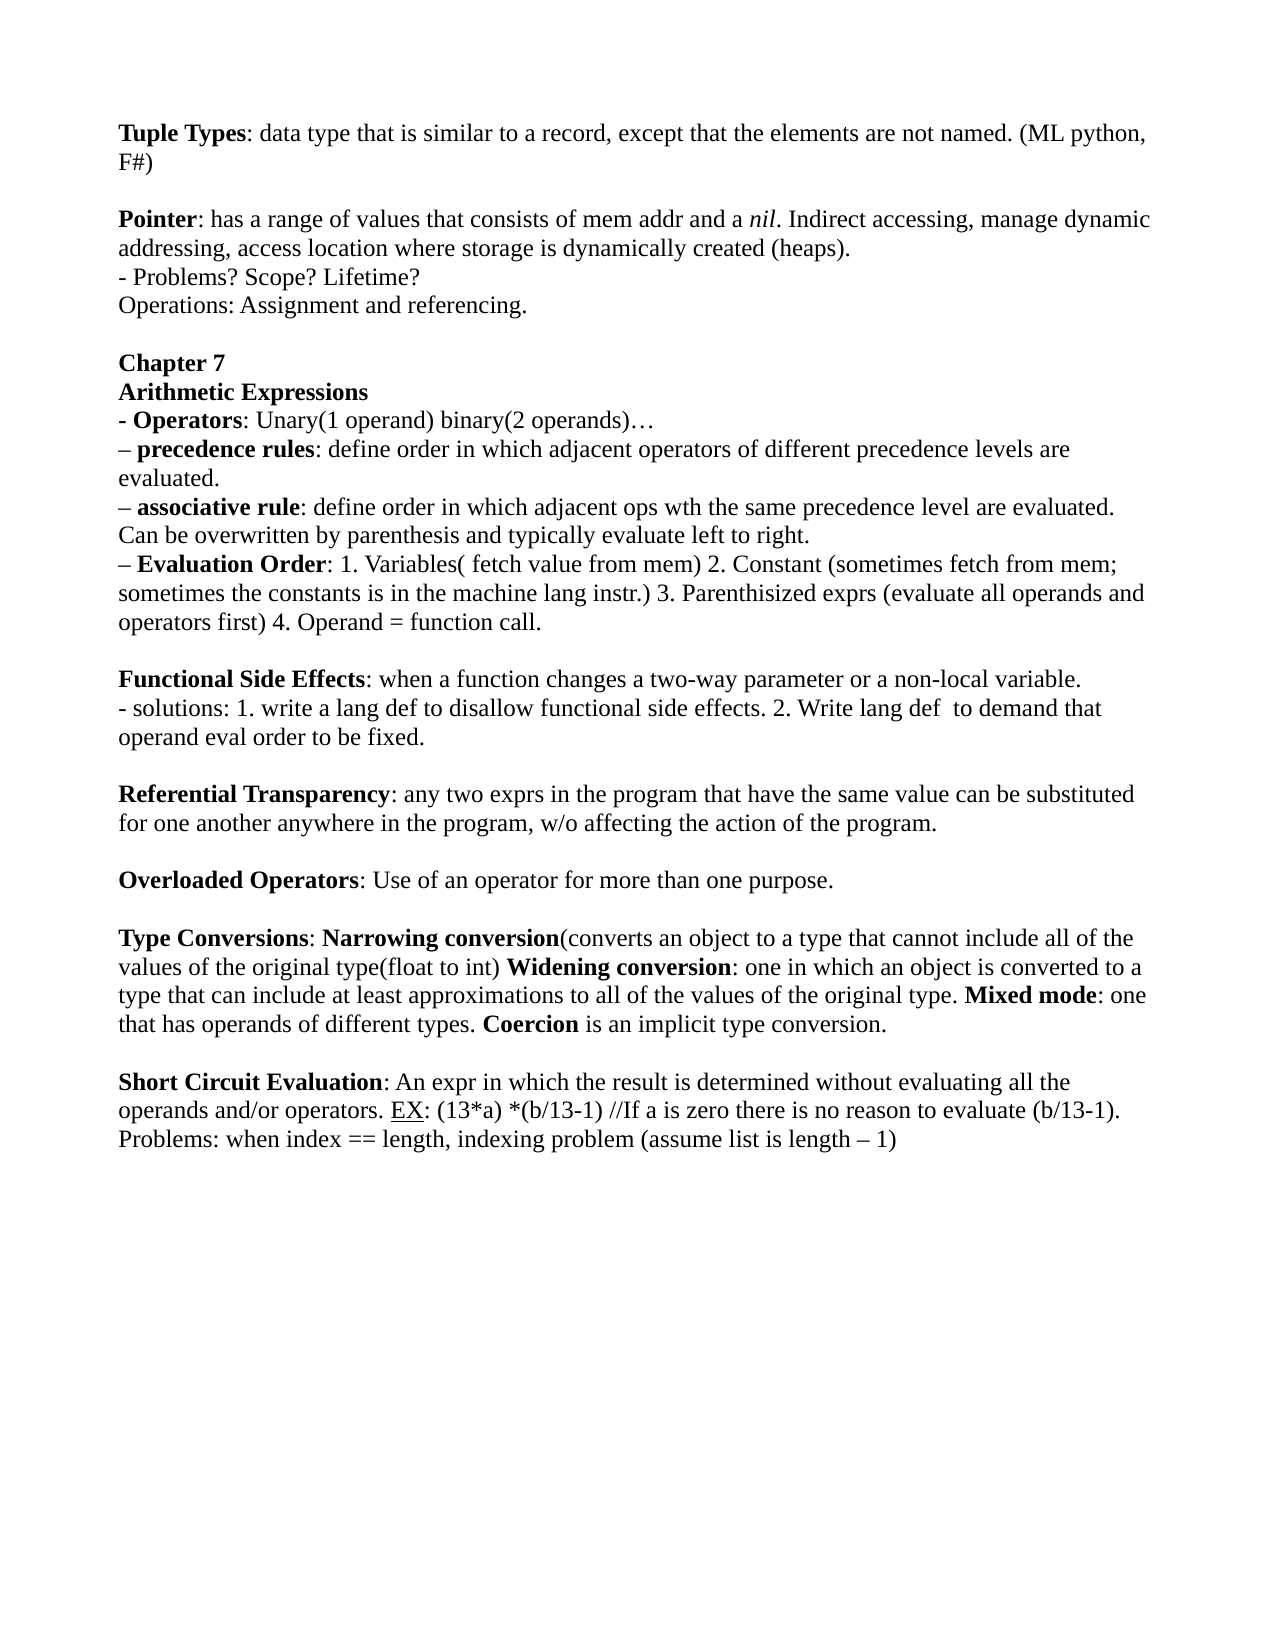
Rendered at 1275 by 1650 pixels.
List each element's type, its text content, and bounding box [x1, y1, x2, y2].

text – precedence rules: define order in which adjacent operators of different precedence levels are evaluated. [118, 434, 1157, 492]
text Pointer: has a range of values that consists of mem addr and a nil. Indirect accessing, manage dynamic addressing, access location where storage is dynamically created (heaps). [118, 204, 1157, 262]
text Overloaded Operators: Use of an operator for more than one purpose. [118, 866, 1157, 894]
text – associative rule: define order in which adjacent ops wth the same precedence level are evaluated. [118, 492, 1157, 521]
text Operations: Assignment and referencing. [118, 291, 1157, 319]
text Functional Side Effects: when a function changes a two-way parameter or a non-local variable. [118, 664, 1157, 693]
text Referential Transparency: any two exprs in the program that have the same value can be substituted for one another anywhere in the program, w/o affecting the action of the program. [118, 779, 1157, 837]
text - Problems? Scope? Lifetime? [118, 262, 1157, 291]
text - Operators: Unary(1 operand) binary(2 operands)… [118, 406, 1157, 434]
text – Evaluation Order: 1. Variables( fetch value from mem) 2. Constant (sometimes fetch from mem; sometimes the constants is in the machine lang instr.) 3. Parenthisized exprs (evaluate all operands and operators first) 4. Operand = function call. [118, 549, 1157, 636]
text Problems: when index == length, indexing problem (assume list is length – 1) [118, 1124, 1157, 1153]
text Tuple Types: data type that is similar to a record, except that the elements are not named. (ML python, F#) [118, 118, 1157, 176]
text Short Circuit Evaluation: An expr in which the result is determined without evaluating all the operands and/or operators. EX: (13*a) *(b/13-1) //If a is zero there is no reason to evaluate (b/13-1). [118, 1067, 1157, 1124]
text Arithmetic Expressions [118, 377, 1157, 406]
text - solutions: 1. write a lang def to disallow functional side effects. 2. Write lang def to demand that operand eval order to be fixed. [118, 693, 1157, 751]
text Chapter 7 [118, 348, 1157, 377]
text Type Conversions: Narrowing conversion(converts an object to a type that cannot include all of the values of the original type(float to int) Widening conversion: one in which an object is converted to a type that can include at least approximations to all of the values of the original type. Mixed mode: one that has operands of different types. Coercion is an implicit type conversion. [118, 923, 1157, 1038]
text Can be overwritten by parenthesis and typically evaluate left to right. [118, 521, 1157, 549]
